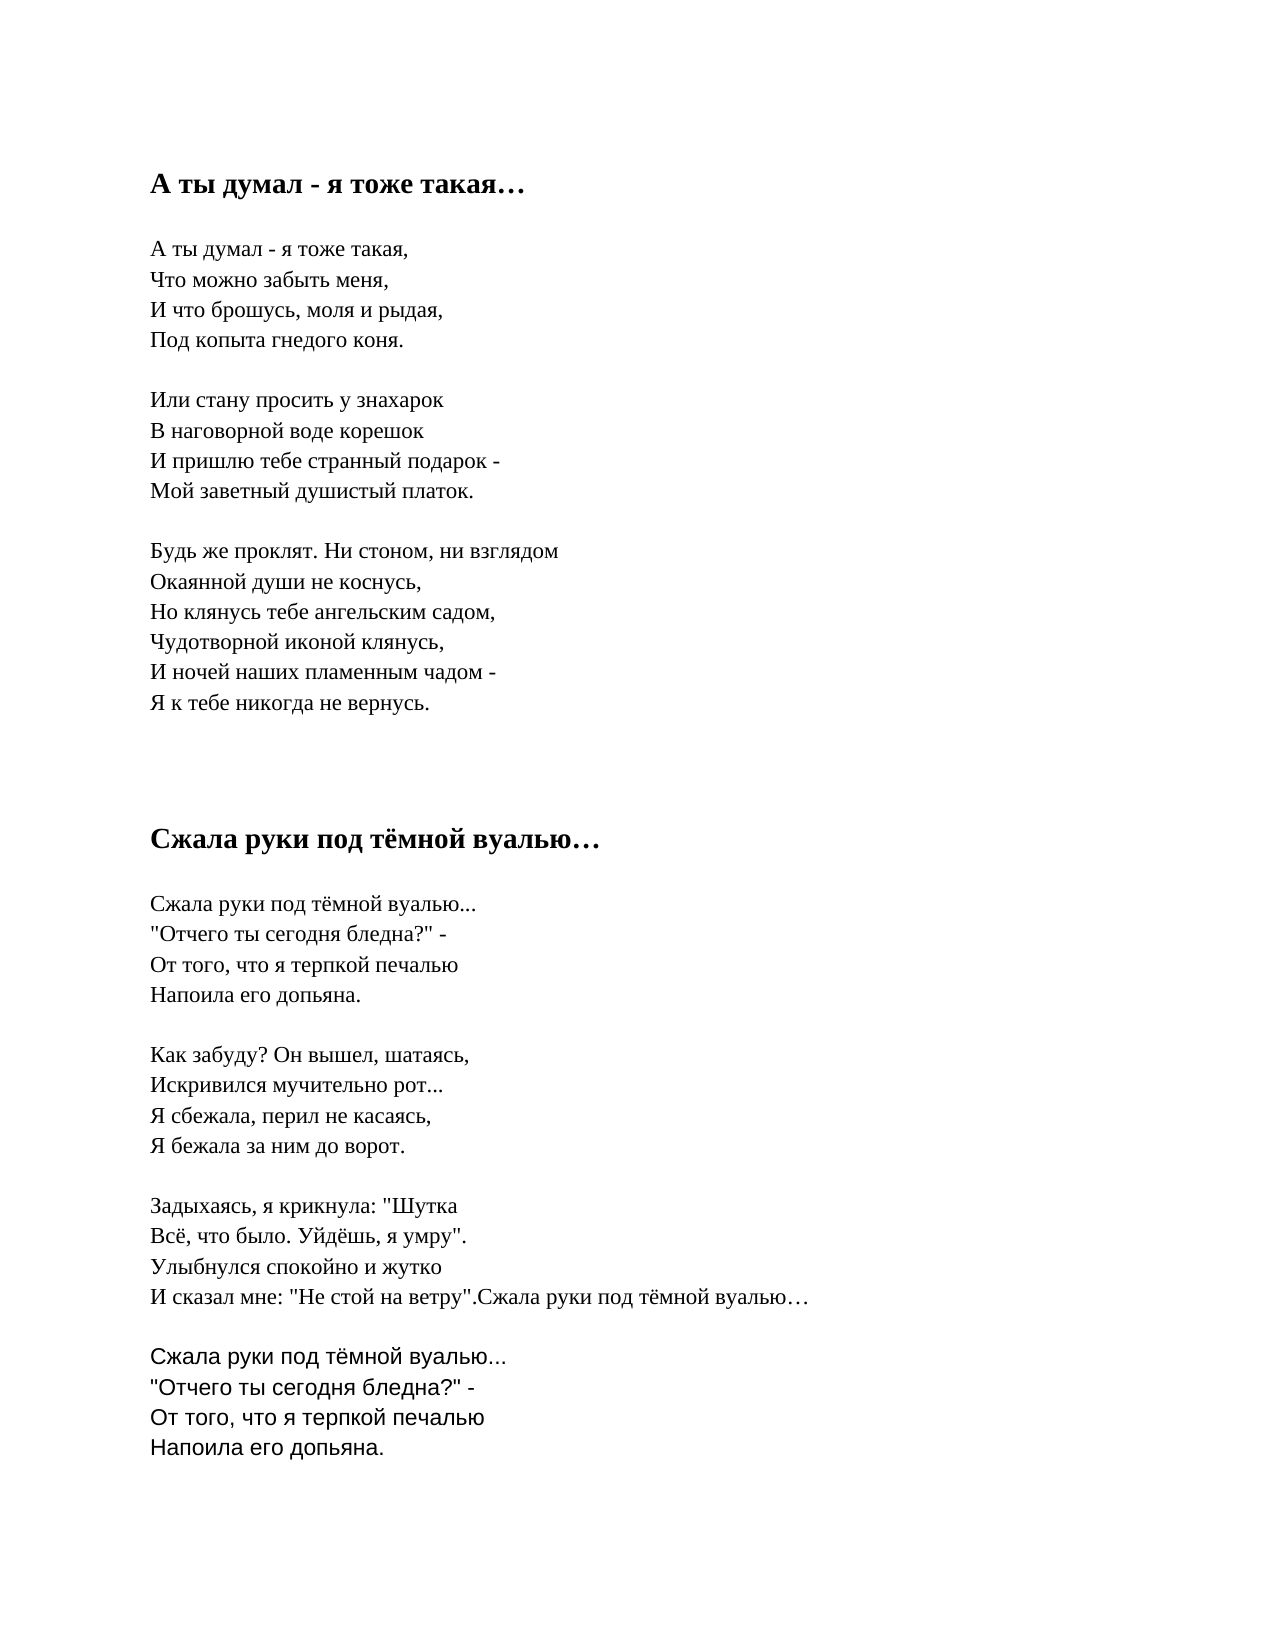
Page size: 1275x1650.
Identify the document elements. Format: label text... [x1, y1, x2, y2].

text Я бежала за ним до ворот. [150, 1132, 1125, 1158]
text А ты думал - я тоже такая, [150, 235, 1125, 262]
subtitle Сжала руки под тёмной вуалью… [150, 821, 1125, 855]
subtitle А ты думал - я тоже такая… [150, 167, 1125, 200]
text Что можно забыть меня, [150, 266, 1125, 292]
text И пришлю тебе странный подарок - [150, 447, 1125, 473]
text Искривился мучительно рот... [150, 1071, 1125, 1098]
text И ночей наших пламенным чадом - [150, 658, 1125, 685]
text И сказал мне: "Не стой на ветру".Сжала руки под тёмной вуалью… [150, 1283, 1125, 1309]
text Под копыта гнедого коня. [150, 326, 1125, 352]
text Улыбнулся спокойно и жутко [150, 1253, 1125, 1279]
text В наговорной воде корешок [150, 417, 1125, 443]
text Напоила его допьяна. [150, 981, 1125, 1007]
text Я сбежала, перил не касаясь, [150, 1102, 1125, 1128]
text Мой заветный душистый платок. [150, 477, 1125, 503]
text "Отчего ты сегодня бледна?" - [150, 1373, 1125, 1400]
text Сжала руки под тёмной вуалью... [150, 890, 1125, 917]
text И что брошусь, моля и рыдая, [150, 296, 1125, 322]
text "Отчего ты сегодня бледна?" - [150, 920, 1125, 947]
text Или стану просить у знахарок [150, 386, 1125, 413]
text Задыхаясь, я крикнула: "Шутка [150, 1192, 1125, 1219]
text Сжала руки под тёмной вуалью... [150, 1343, 1125, 1370]
text Напоила его допьяна. [150, 1434, 1125, 1460]
text Но клянусь тебе ангельским садом, [150, 598, 1125, 624]
text Окаянной души не коснусь, [150, 568, 1125, 594]
text Будь же проклят. Ни стоном, ни взглядом [150, 537, 1125, 564]
text От того, что я терпкой печалью [150, 951, 1125, 977]
text Всё, что было. Уйдёшь, я умру". [150, 1222, 1125, 1249]
text Я к тебе никогда не вернусь. [150, 688, 1125, 715]
text От того, что я терпкой печалью [150, 1404, 1125, 1430]
text Как забуду? Он вышел, шатаясь, [150, 1041, 1125, 1068]
text Чудотворной иконой клянусь, [150, 628, 1125, 654]
